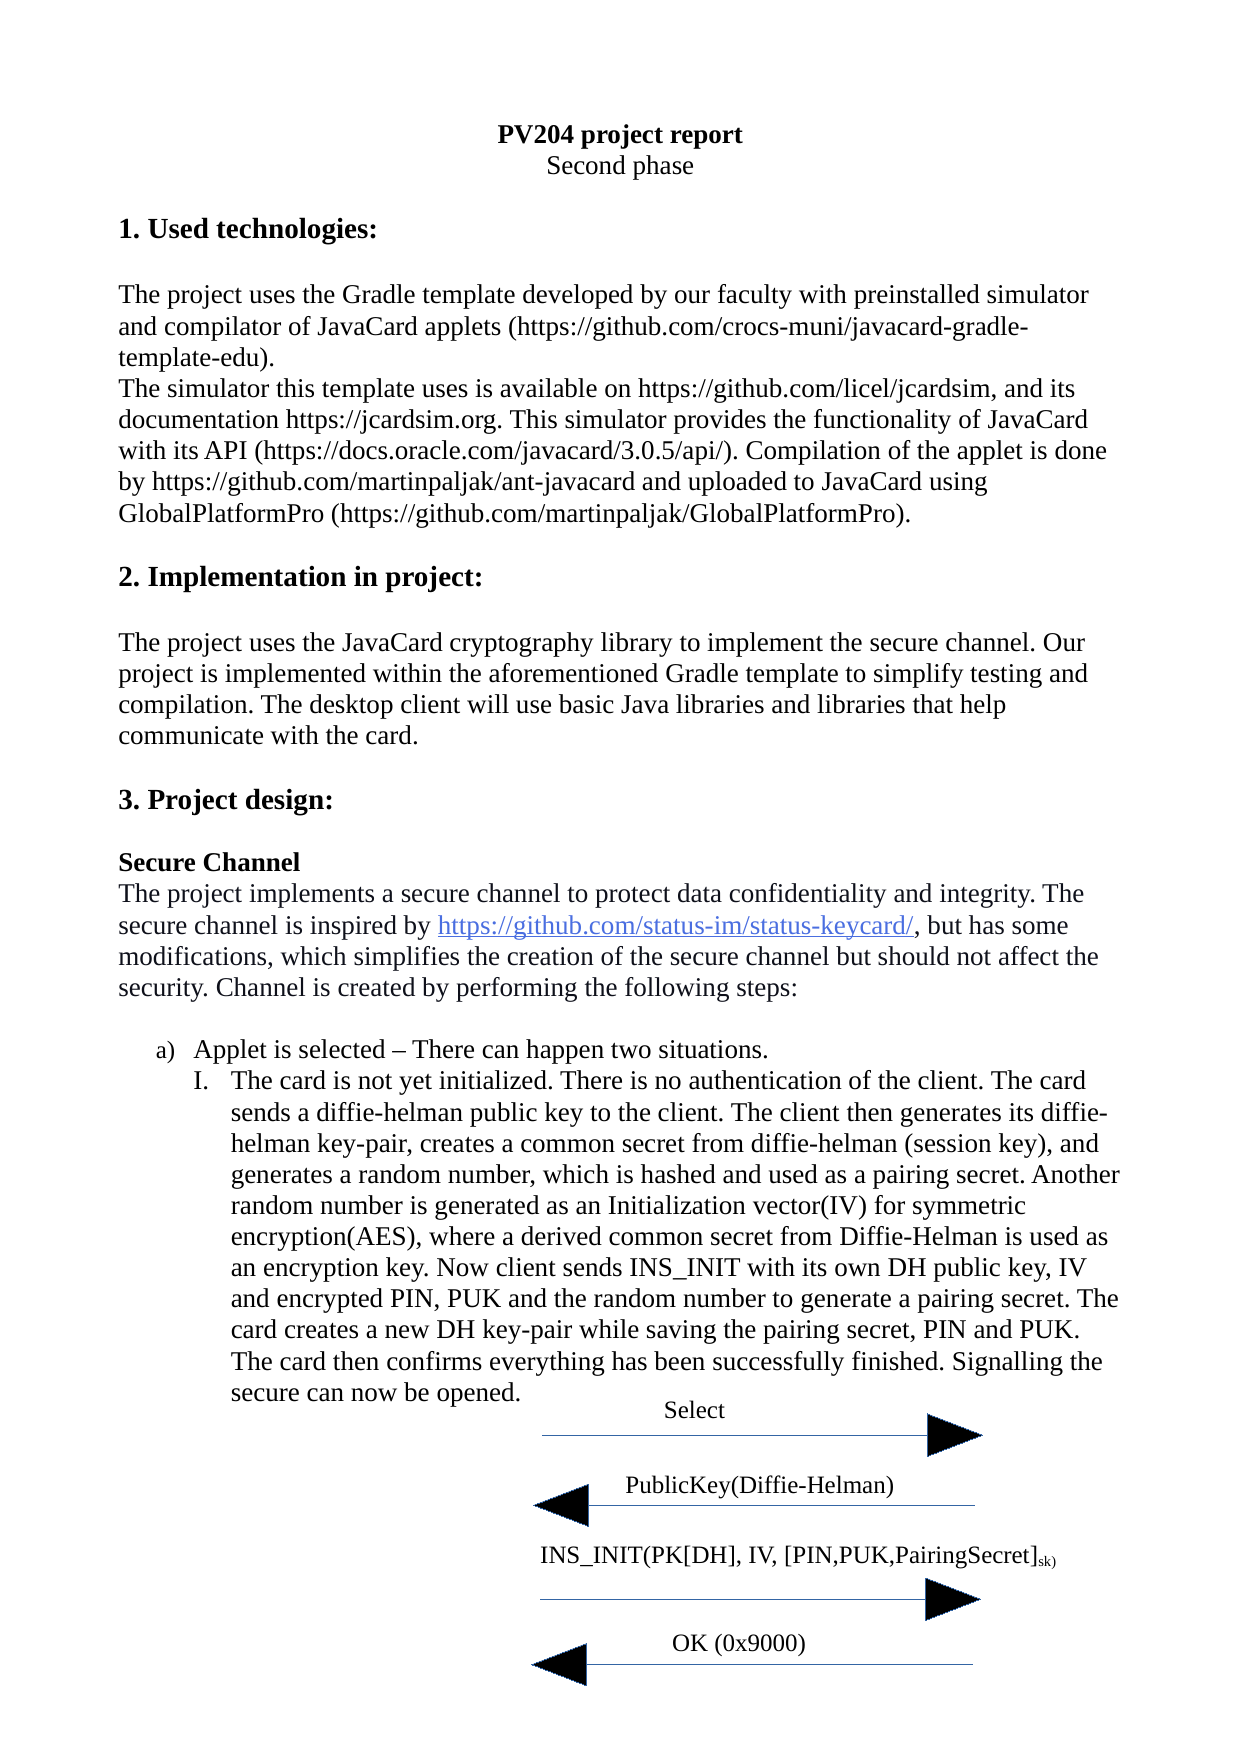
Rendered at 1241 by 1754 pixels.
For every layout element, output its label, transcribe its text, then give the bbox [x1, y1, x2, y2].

list The card is not yet initialized. There is no authentication of the client. The card sends a diffie-helman public key to the client. The client then generates its diffie-helman key-pair, creates a common secret from diffie-helman (session key), and generates a random number, which is hashed and used as a pairing secret. Another random number is generated as an Initialization vector(IV) for symmetric encryption(AES), where a derived common secret from Diffie-Helman is used as an encryption key. Now client sends INS_INIT with its own DH public key, IV and encrypted PIN, PUK and the random number to generate a pairing secret. The card creates a new DH key-pair while saving the pairing secret, PIN and PUK. The card then confirms everything has been successfully finished. Signalling the secure can now be opened. [193, 1064, 1122, 1407]
text 1. Used technologies: [118, 212, 1122, 245]
text 2. Implementation in project: [118, 559, 1122, 592]
text 3. Project design: [118, 782, 1122, 815]
text Secure Channel [118, 846, 1122, 878]
list Applet is selected – There can happen two situations. [156, 1033, 1122, 1064]
text Second phase [118, 149, 1122, 180]
text The simulator this template uses is available on https://github.com/licel/jcardsim, and its documentation https://jcardsim.org. This simulator provides the functionality of JavaCard with its API (https://docs.oracle.com/javacard/3.0.5/api/). Compilation of the applet is done by https://github.com/martinpaljak/ant-javacard and uploaded to JavaCard using GlobalPlatformPro (https://github.com/martinpaljak/GlobalPlatformPro). [118, 372, 1122, 528]
text The project uses the Gradle template developed by our faculty with preinstalled simulator and compilator of JavaCard applets (https://github.com/crocs-muni/javacard-gradle-template-edu). [118, 279, 1122, 372]
text PV204 project report [118, 118, 1122, 149]
text The project implements a secure channel to protect data confidentiality and integrity. The secure channel is inspired by https://github.com/status-im/status-keycard/, but has some modifications, which simplifies the creation of the secure channel but should not affect the security. Channel is created by performing the following steps: [118, 878, 1122, 1002]
text The project uses the JavaCard cryptography library to implement the secure channel. Our project is implemented within the aforementioned Gradle template to simplify testing and compilation. The desktop client will use basic Java libraries and libraries that help communicate with the card. [118, 626, 1122, 751]
